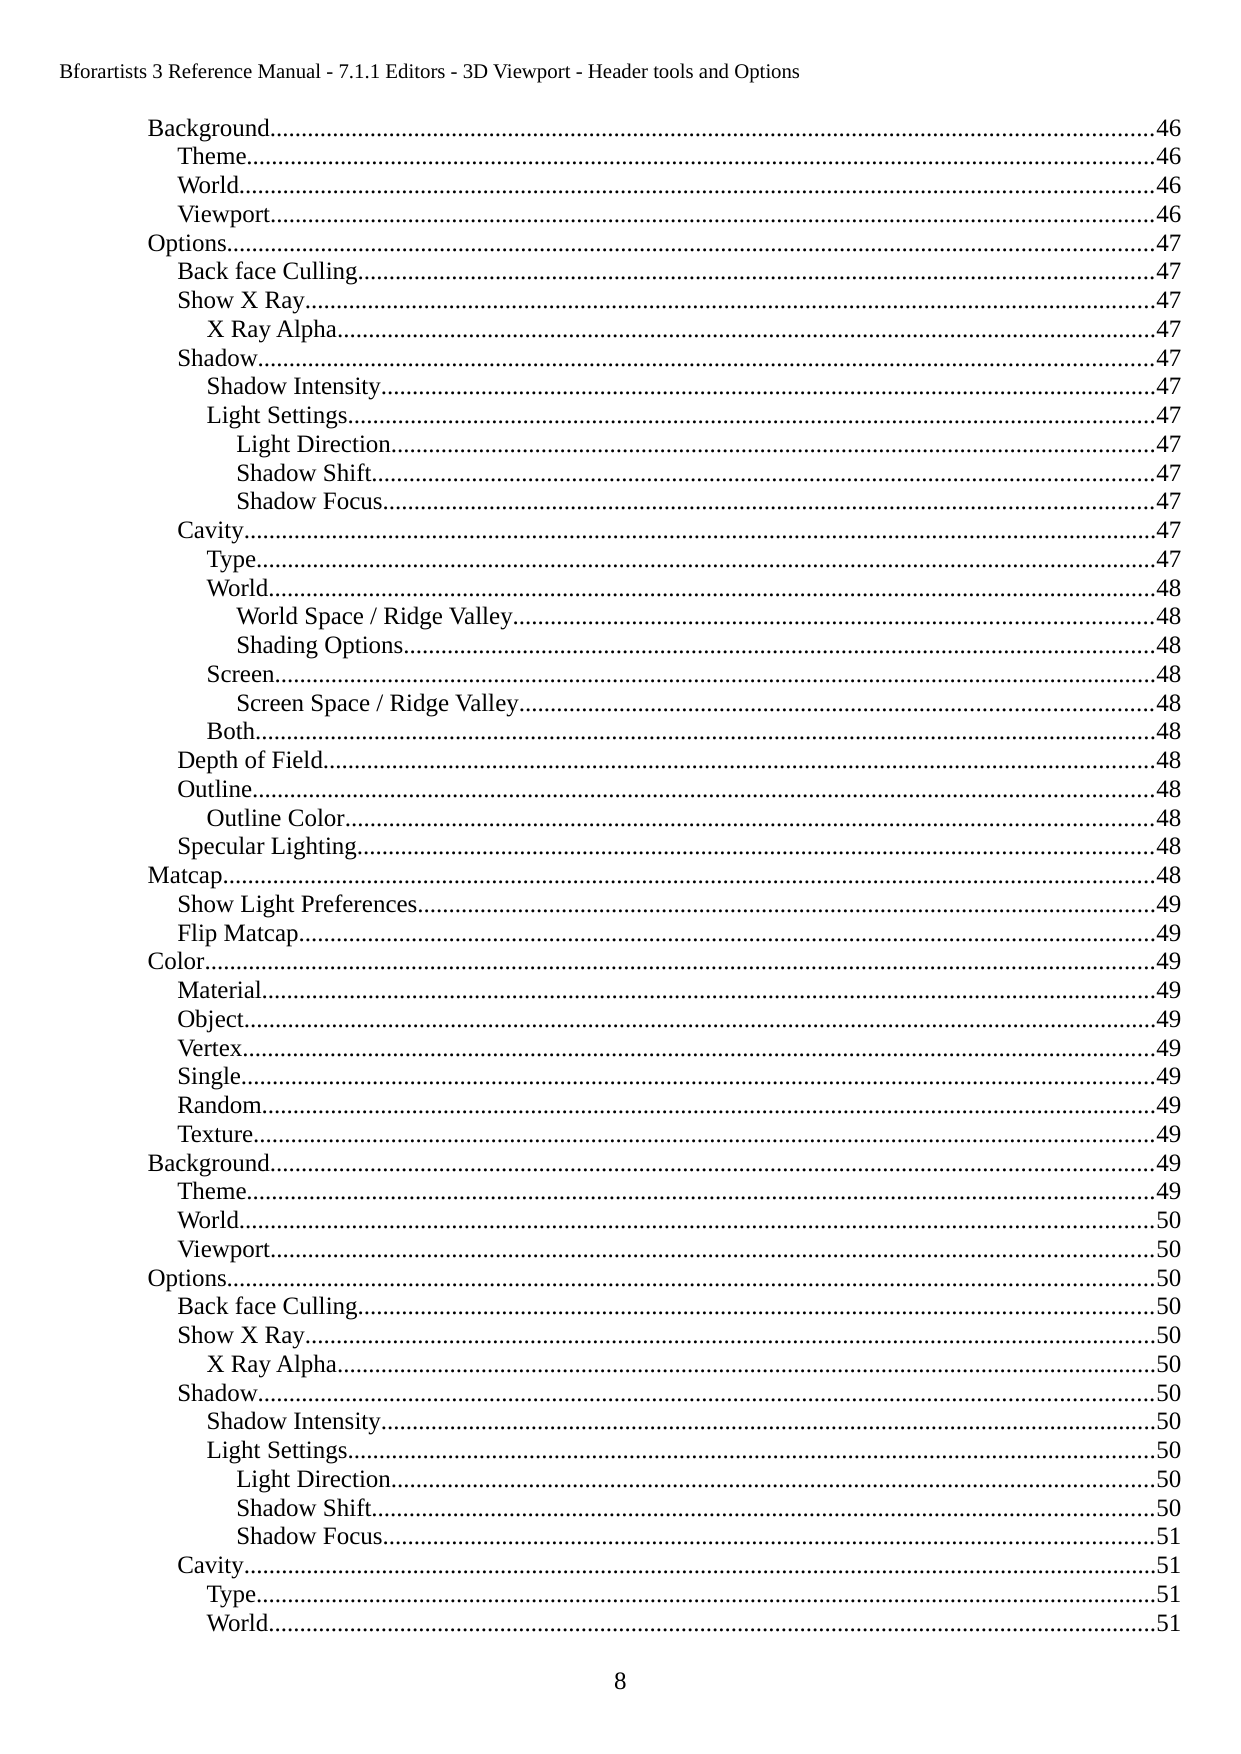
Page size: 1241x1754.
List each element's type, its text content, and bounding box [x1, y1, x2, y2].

text Shading Options 48 [236, 630, 1181, 659]
text Cavity 51 [177, 1550, 1181, 1579]
text Show X Ray 47 [177, 285, 1181, 314]
text Specular Lighting 48 [177, 831, 1181, 860]
text Shadow 50 [177, 1378, 1181, 1406]
text Color 49 [147, 946, 1181, 975]
text Light Settings 50 [206, 1435, 1181, 1464]
text Single 49 [177, 1061, 1181, 1090]
text Both 48 [206, 716, 1181, 745]
text Back face Culling 47 [177, 256, 1181, 285]
text Screen Space / Ridge Valley 48 [236, 688, 1181, 716]
text X Ray Alpha 47 [206, 314, 1181, 343]
text Shadow Focus 51 [236, 1521, 1181, 1550]
text Object 49 [177, 1004, 1181, 1033]
text Texture 49 [177, 1119, 1181, 1148]
text Shadow Intensity 50 [206, 1406, 1181, 1435]
text World Space / Ridge Valley 48 [236, 601, 1181, 630]
text Outline Color 48 [206, 803, 1181, 831]
text Viewport 46 [177, 199, 1181, 228]
text Options 47 [147, 228, 1181, 256]
text Shadow Intensity 47 [206, 371, 1181, 400]
text World 51 [206, 1608, 1181, 1636]
text Light Direction 47 [236, 429, 1181, 458]
text X Ray Alpha 50 [206, 1349, 1181, 1378]
text Background 49 [147, 1148, 1181, 1176]
text Depth of Field 48 [177, 745, 1181, 774]
text Vertex 49 [177, 1033, 1181, 1061]
text Light Direction 50 [236, 1464, 1181, 1493]
text Matcap 48 [147, 860, 1181, 889]
text Shadow 47 [177, 343, 1181, 371]
text Shadow Focus 47 [236, 486, 1181, 515]
text Material 49 [177, 975, 1181, 1004]
text Theme 49 [177, 1176, 1181, 1205]
text Shadow Shift 47 [236, 458, 1181, 486]
text Viewport 50 [177, 1234, 1181, 1263]
text Theme 46 [177, 141, 1181, 170]
text Type 47 [206, 544, 1181, 573]
text Light Settings 47 [206, 400, 1181, 429]
text Shadow Shift 50 [236, 1493, 1181, 1521]
text Show Light Preferences 49 [177, 889, 1181, 918]
text Screen 48 [206, 659, 1181, 688]
text Outline 48 [177, 774, 1181, 803]
text Flip Matcap 49 [177, 918, 1181, 946]
text Type 51 [206, 1579, 1181, 1608]
text Options 50 [147, 1263, 1181, 1291]
text Show X Ray 50 [177, 1320, 1181, 1349]
text Background 46 [147, 113, 1181, 141]
text World 50 [177, 1205, 1181, 1234]
text Back face Culling 50 [177, 1291, 1181, 1320]
text World 46 [177, 170, 1181, 199]
text Random 49 [177, 1090, 1181, 1119]
text Cavity 47 [177, 515, 1181, 544]
text World 48 [206, 573, 1181, 601]
